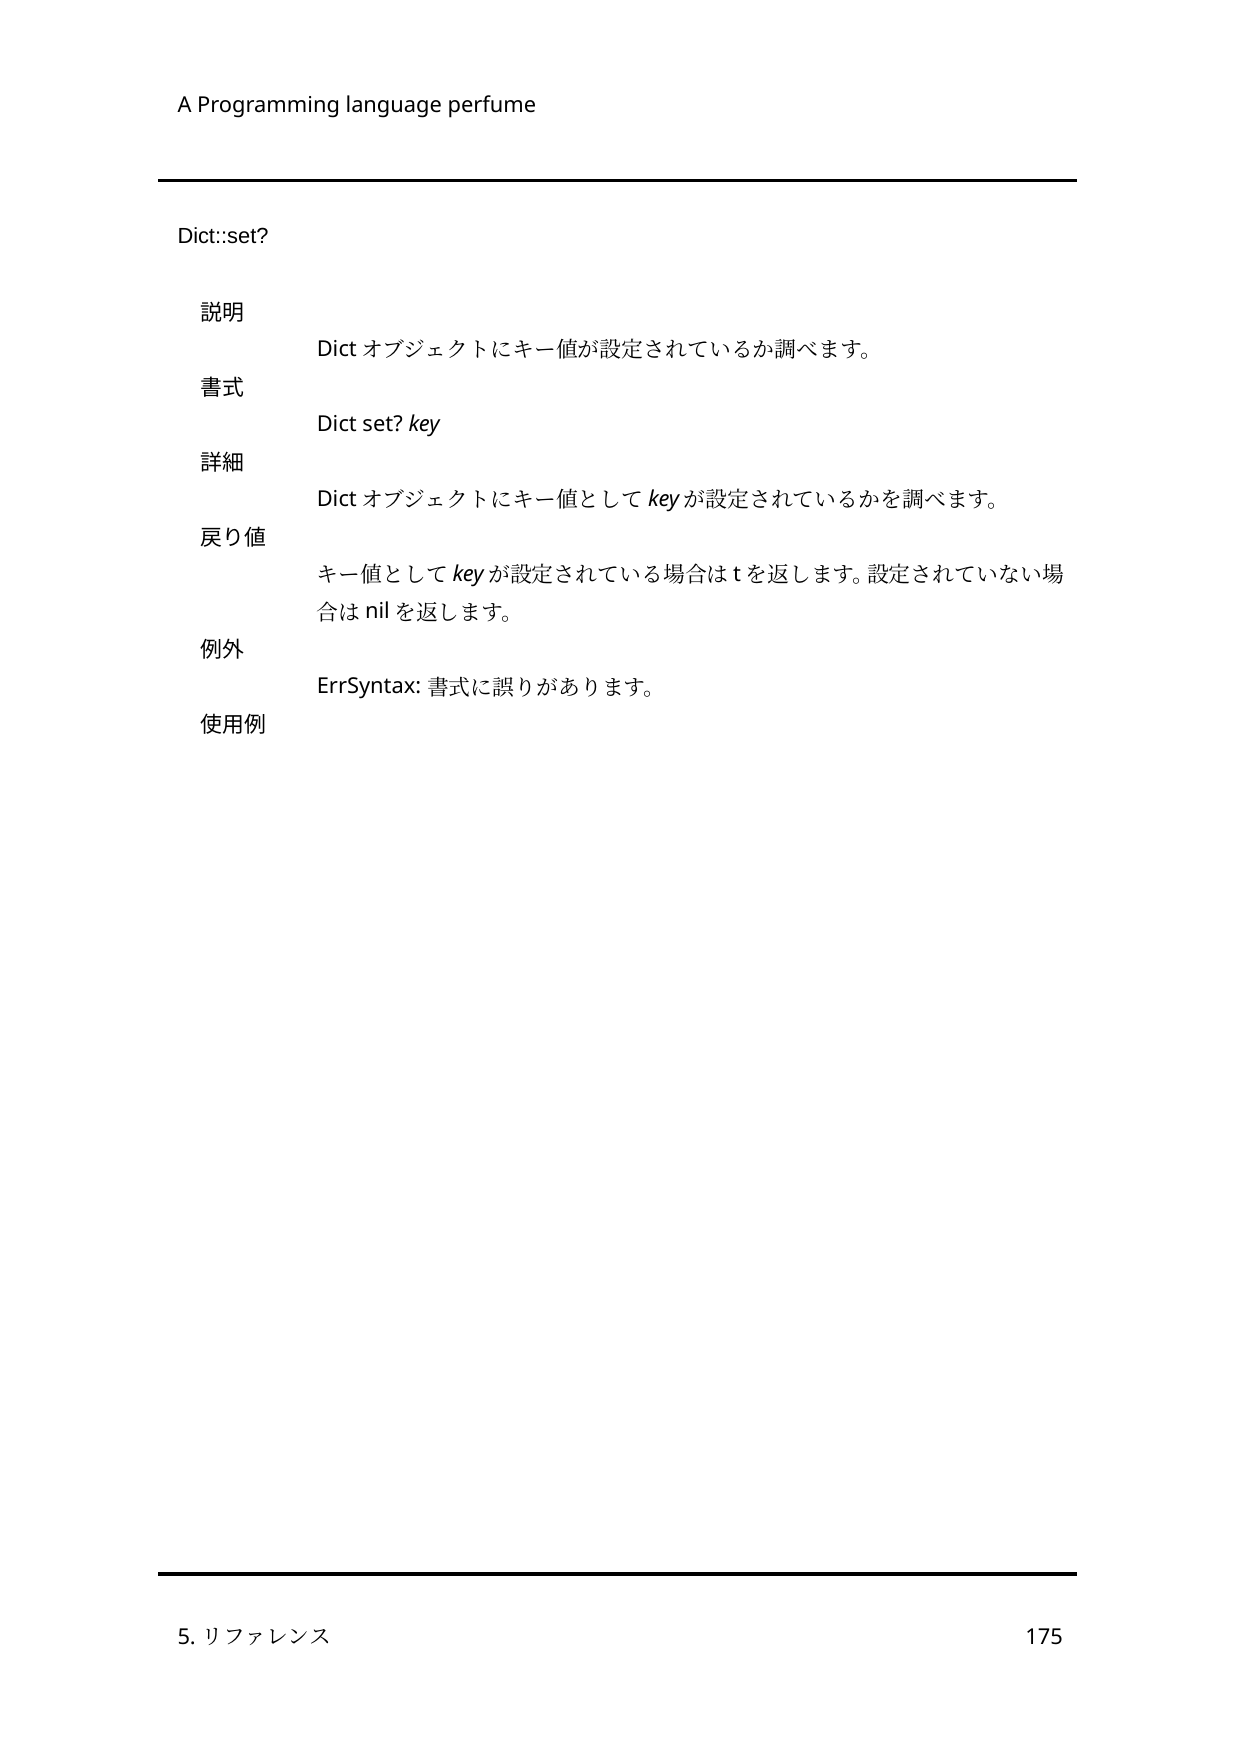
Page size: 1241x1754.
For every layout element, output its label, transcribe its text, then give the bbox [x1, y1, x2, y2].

table_cell ErrSyntax: 書式に誤りがあります。 [317, 629, 1063, 704]
table_cell 戻り値 [200, 517, 317, 629]
subtitle Dict::set? [177, 217, 1063, 254]
table_cell Dictオブジェクトにキー値としてkeyが設定されているかを調べます。 [317, 442, 1063, 517]
table_cell 例外 [200, 629, 317, 704]
table_cell 使用例 [200, 704, 317, 779]
table_cell 書式 [200, 367, 317, 442]
table_cell [317, 704, 1063, 779]
table_cell 詳細 [200, 442, 317, 517]
table_header 説明 [200, 292, 317, 367]
table_header Dictオブジェクトにキー値が設定されているか調べます。 [317, 292, 1063, 367]
table_cell Dict set? key [317, 367, 1063, 442]
table_cell キー値としてkeyが設定されている場合はtを返します。設定されていない場合はnilを返します。 [317, 517, 1063, 629]
